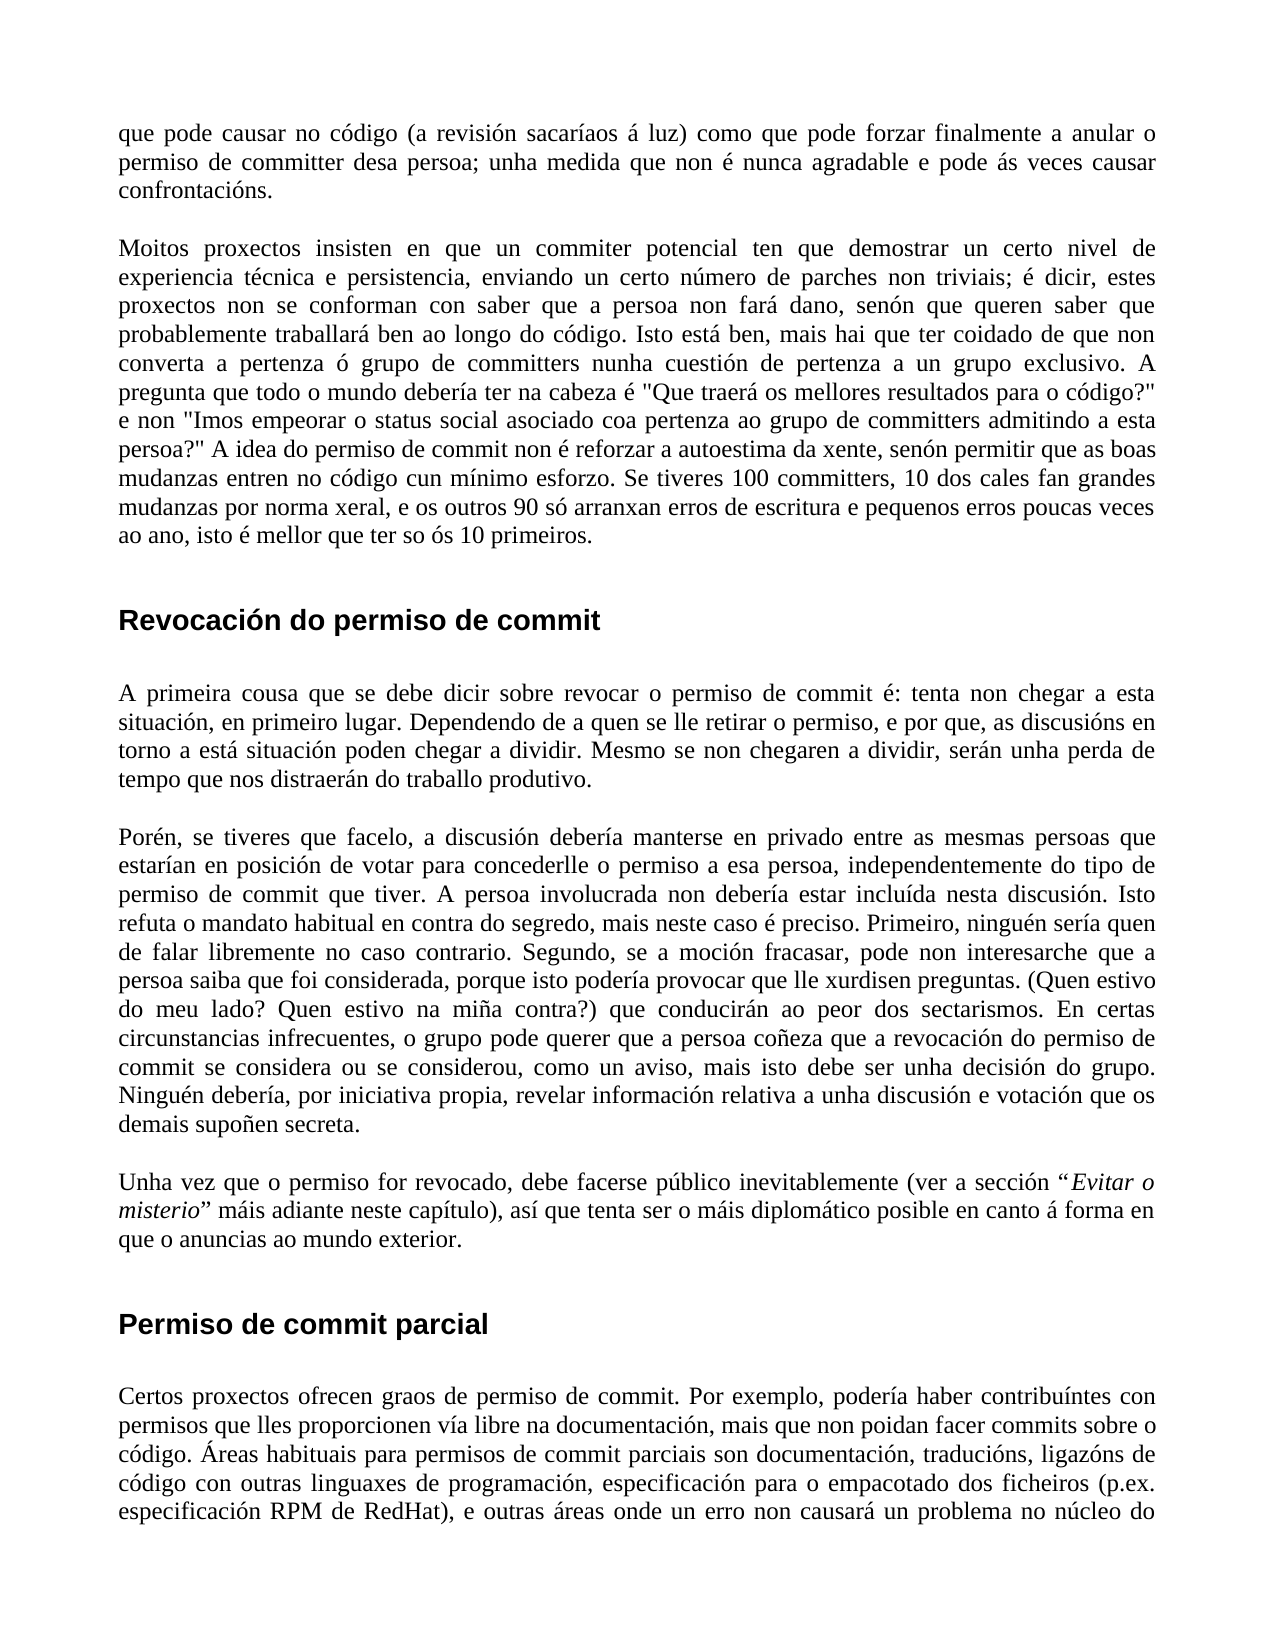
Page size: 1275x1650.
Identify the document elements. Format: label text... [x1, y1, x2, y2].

text que pode causar no código (a revisión sacaríaos á luz) como que pode forzar finalmente a anular o permiso de committer desa persoa; unha medida que non é nunca agradable e pode ás veces causar confrontacións. [118, 118, 1157, 204]
text Certos proxectos ofrecen graos de permiso de commit. Por exemplo, podería haber contribuíntes con permisos que lles proporcionen vía libre na documentación, mais que non poidan facer commits sobre o código. Áreas habituais para permisos de commit parciais son documentación, traducións, ligazóns de código con outras linguaxes de programación, especificación para o empacotado dos ficheiros (p.ex. especificación RPM de RedHat), e outras áreas onde un erro non causará un problema no núcleo do [118, 1381, 1157, 1525]
text Porén, se tiveres que facelo, a discusión debería manterse en privado entre as mesmas persoas que estarían en posición de votar para concederlle o permiso a esa persoa, independentemente do tipo de permiso de commit que tiver. A persoa involucrada non debería estar incluída nesta discusión. Isto refuta o mandato habitual en contra do segredo, mais neste caso é preciso. Primeiro, ninguén sería quen de falar libremente no caso contrario. Segundo, se a moción fracasar, pode non interesarche que a persoa saiba que foi considerada, porque isto podería provocar que lle xurdisen preguntas. (Quen estivo do meu lado? Quen estivo na miña contra?) que conducirán ao peor dos sectarismos. En certas circunstancias infrecuentes, o grupo pode querer que a persoa coñeza que a revocación do permiso de commit se considera ou se considerou, como un aviso, mais isto debe ser unha decisión do grupo. Ninguén debería, por iniciativa propia, revelar información relativa a unha discusión e votación que os demais supoñen secreta. [118, 822, 1157, 1138]
text Moitos proxectos insisten en que un commiter potencial ten que demostrar un certo nivel de experiencia técnica e persistencia, enviando un certo número de parches non triviais; é dicir, estes proxectos non se conforman con saber que a persoa non fará dano, senón que queren saber que probablemente traballará ben ao longo do código. Isto está ben, mais hai que ter coidado de que non converta a pertenza ó grupo de committers nunha cuestión de pertenza a un grupo exclusivo. A pregunta que todo o mundo debería ter na cabeza é "Que traerá os mellores resultados para o código?" e non "Imos empeorar o status social asociado coa pertenza ao grupo de committers admitindo a esta persoa?" A idea do permiso de commit non é reforzar a autoestima da xente, senón permitir que as boas mudanzas entren no código cun mínimo esforzo. Se tiveres 100 committers, 10 dos cales fan grandes mudanzas por norma xeral, e os outros 90 só arranxan erros de escritura e pequenos erros poucas veces ao ano, isto é mellor que ter so ós 10 primeiros. [118, 233, 1157, 549]
subtitle Permiso de commit parcial [118, 1307, 1157, 1340]
text A primeira cousa que se debe dicir sobre revocar o permiso de commit é: tenta non chegar a esta situación, en primeiro lugar. Dependendo de a quen se lle retirar o permiso, e por que, as discusións en torno a está situación poden chegar a dividir. Mesmo se non chegaren a dividir, serán unha perda de tempo que nos distraerán do traballo produtivo. [118, 678, 1157, 793]
text Unha vez que o permiso for revocado, debe facerse público inevitablemente (ver a sección “Evitar o misterio” máis adiante neste capítulo), así que tenta ser o máis diplomático posible en canto á forma en que o anuncias ao mundo exterior. [118, 1167, 1157, 1253]
subtitle Revocación do permiso de commit [118, 603, 1157, 637]
